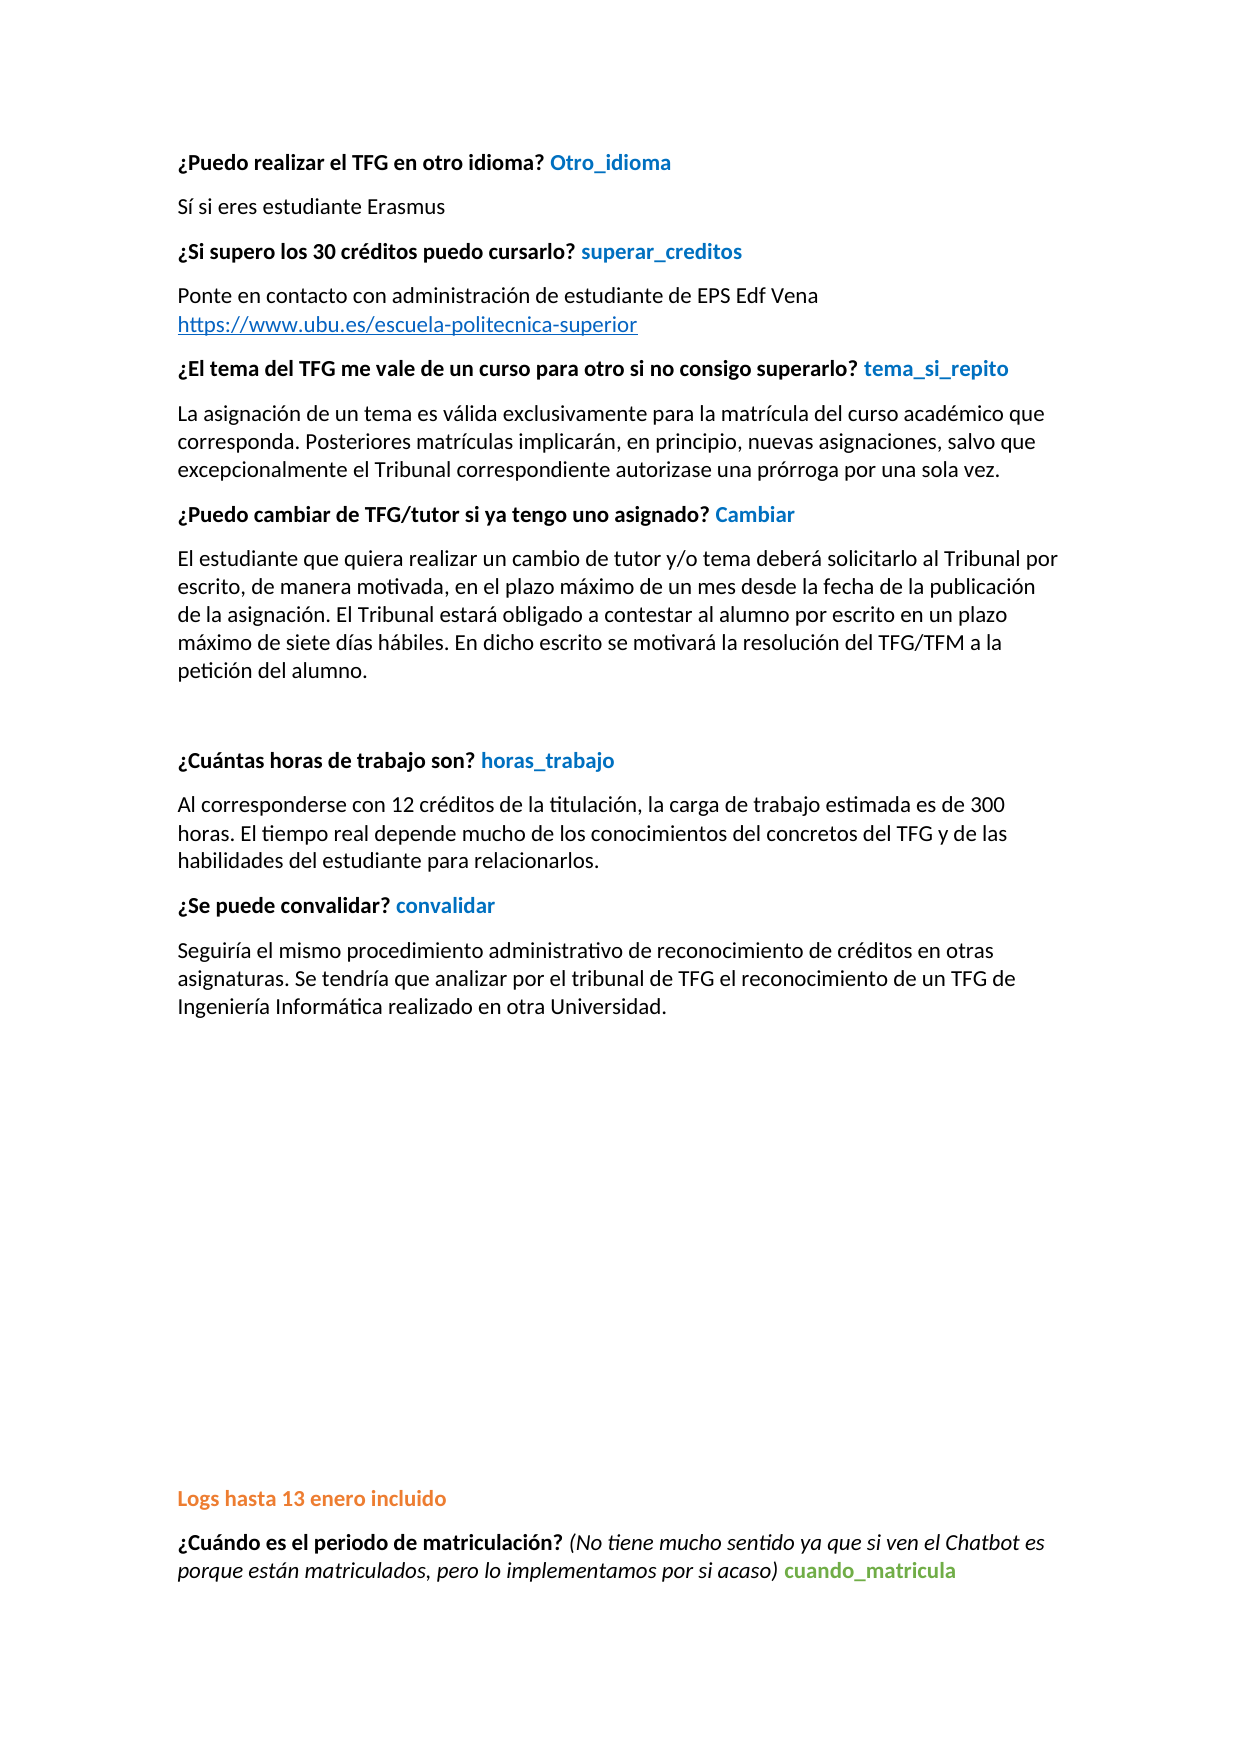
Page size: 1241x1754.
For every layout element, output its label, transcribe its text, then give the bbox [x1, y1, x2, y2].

text ¿Si supero los 30 créditos puedo cursarlo? superar_creditos [177, 237, 1063, 265]
text ¿Puedo cambiar de TFG/tutor si ya tengo uno asignado? Cambiar [177, 500, 1063, 528]
text ¿Cuántas horas de trabajo son? horas_trabajo [177, 746, 1063, 774]
text Ponte en contacto con administración de estudiante de EPS Edf Vena https://www.ubu.es/escuela-politecnica-superior [177, 282, 1063, 338]
text El estudiante que quiera realizar un cambio de tutor y/o tema deberá solicitarlo al Tribunal por escrito, de manera motivada, en el plazo máximo de un mes desde la fecha de la publicación de la asignación. El Tribunal estará obligado a contestar al alumno por escrito en un plazo máximo de siete días hábiles. En dicho escrito se motivará la resolución del TFG/TFM a la petición del alumno. [177, 544, 1063, 684]
text ¿Se puede convalidar? convalidar [177, 891, 1063, 919]
text Sí si eres estudiante Erasmus [177, 192, 1063, 220]
text ¿Cuándo es el periodo de matriculación? (No tiene mucho sentido ya que si ven el Chatbot es porque están matriculados, pero lo implementamos por si acaso) cuando_matricula [177, 1528, 1063, 1584]
text ¿El tema del TFG me vale de un curso para otro si no consigo superarlo? tema_si_repito [177, 354, 1063, 382]
text Seguiría el mismo procedimiento administrativo de reconocimiento de créditos en otras asignaturas. Se tendría que analizar por el tribunal de TFG el reconocimiento de un TFG de Ingeniería Informática realizado en otra Universidad. [177, 936, 1063, 1020]
text Logs hasta 13 enero incluido [177, 1484, 1063, 1512]
text ¿Puedo realizar el TFG en otro idioma? Otro_idioma [177, 148, 1063, 176]
text La asignación de un tema es válida exclusivamente para la matrícula del curso académico que corresponda. Posteriores matrículas implicarán, en principio, nuevas asignaciones, salvo que excepcionalmente el Tribunal correspondiente autorizase una prórroga por una sola vez. [177, 399, 1063, 483]
text Al corresponderse con 12 créditos de la titulación, la carga de trabajo estimada es de 300 horas. El tiempo real depende mucho de los conocimientos del concretos del TFG y de las habilidades del estudiante para relacionarlos. [177, 791, 1063, 875]
